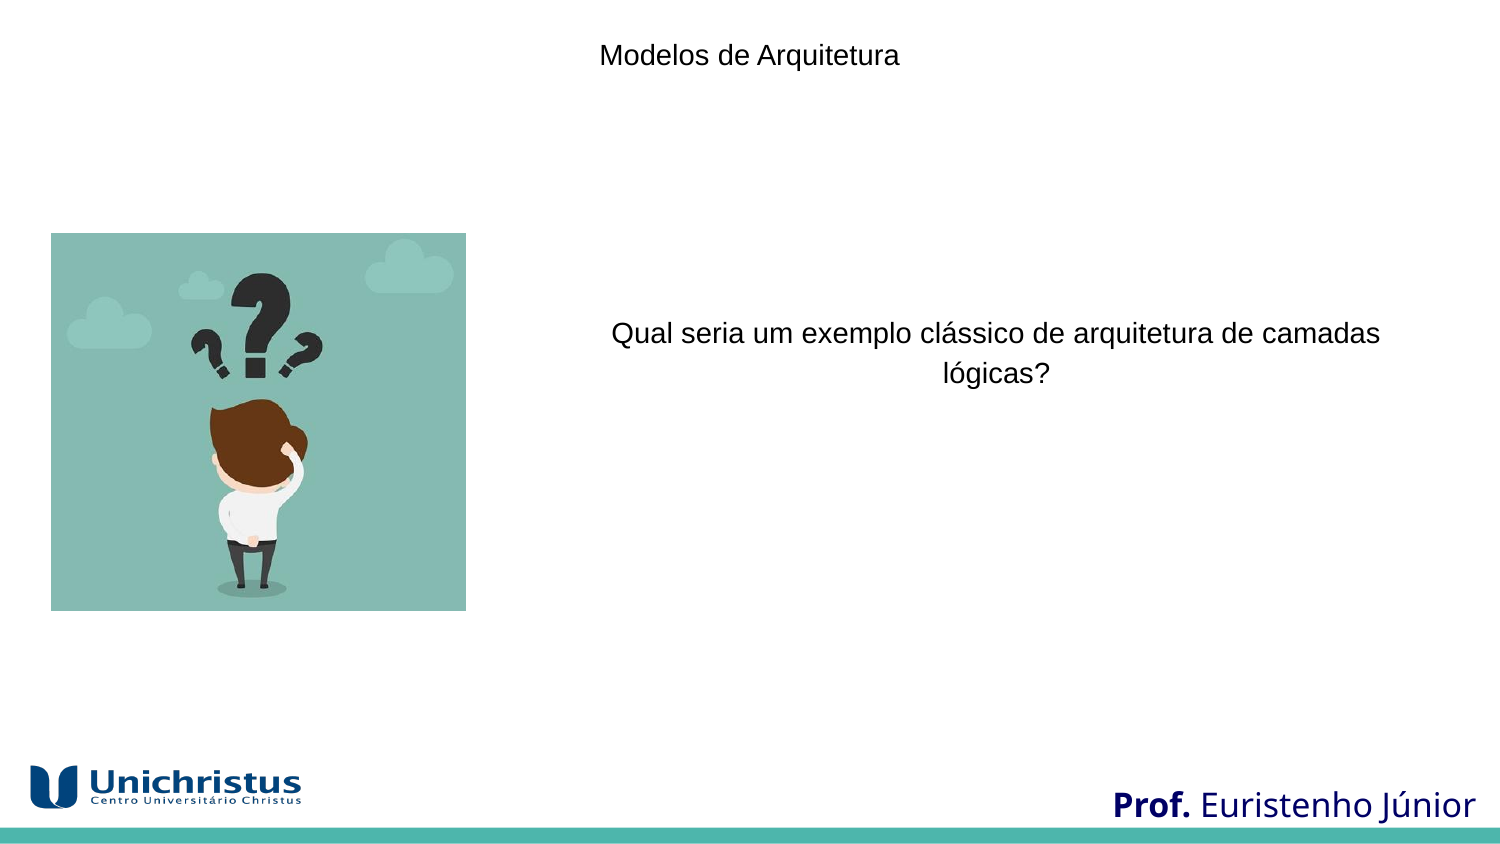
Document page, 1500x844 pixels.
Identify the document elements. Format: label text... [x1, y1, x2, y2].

text_box Prof. Euristenho Júnior [1097, 773, 1494, 829]
picture [51, 233, 466, 611]
list Qual seria um exemplo clássico de arquitetura de camadas lógicas? [544, 152, 1449, 750]
title Modelos de Arquitetura [51, 20, 1449, 137]
picture [26, 763, 305, 810]
